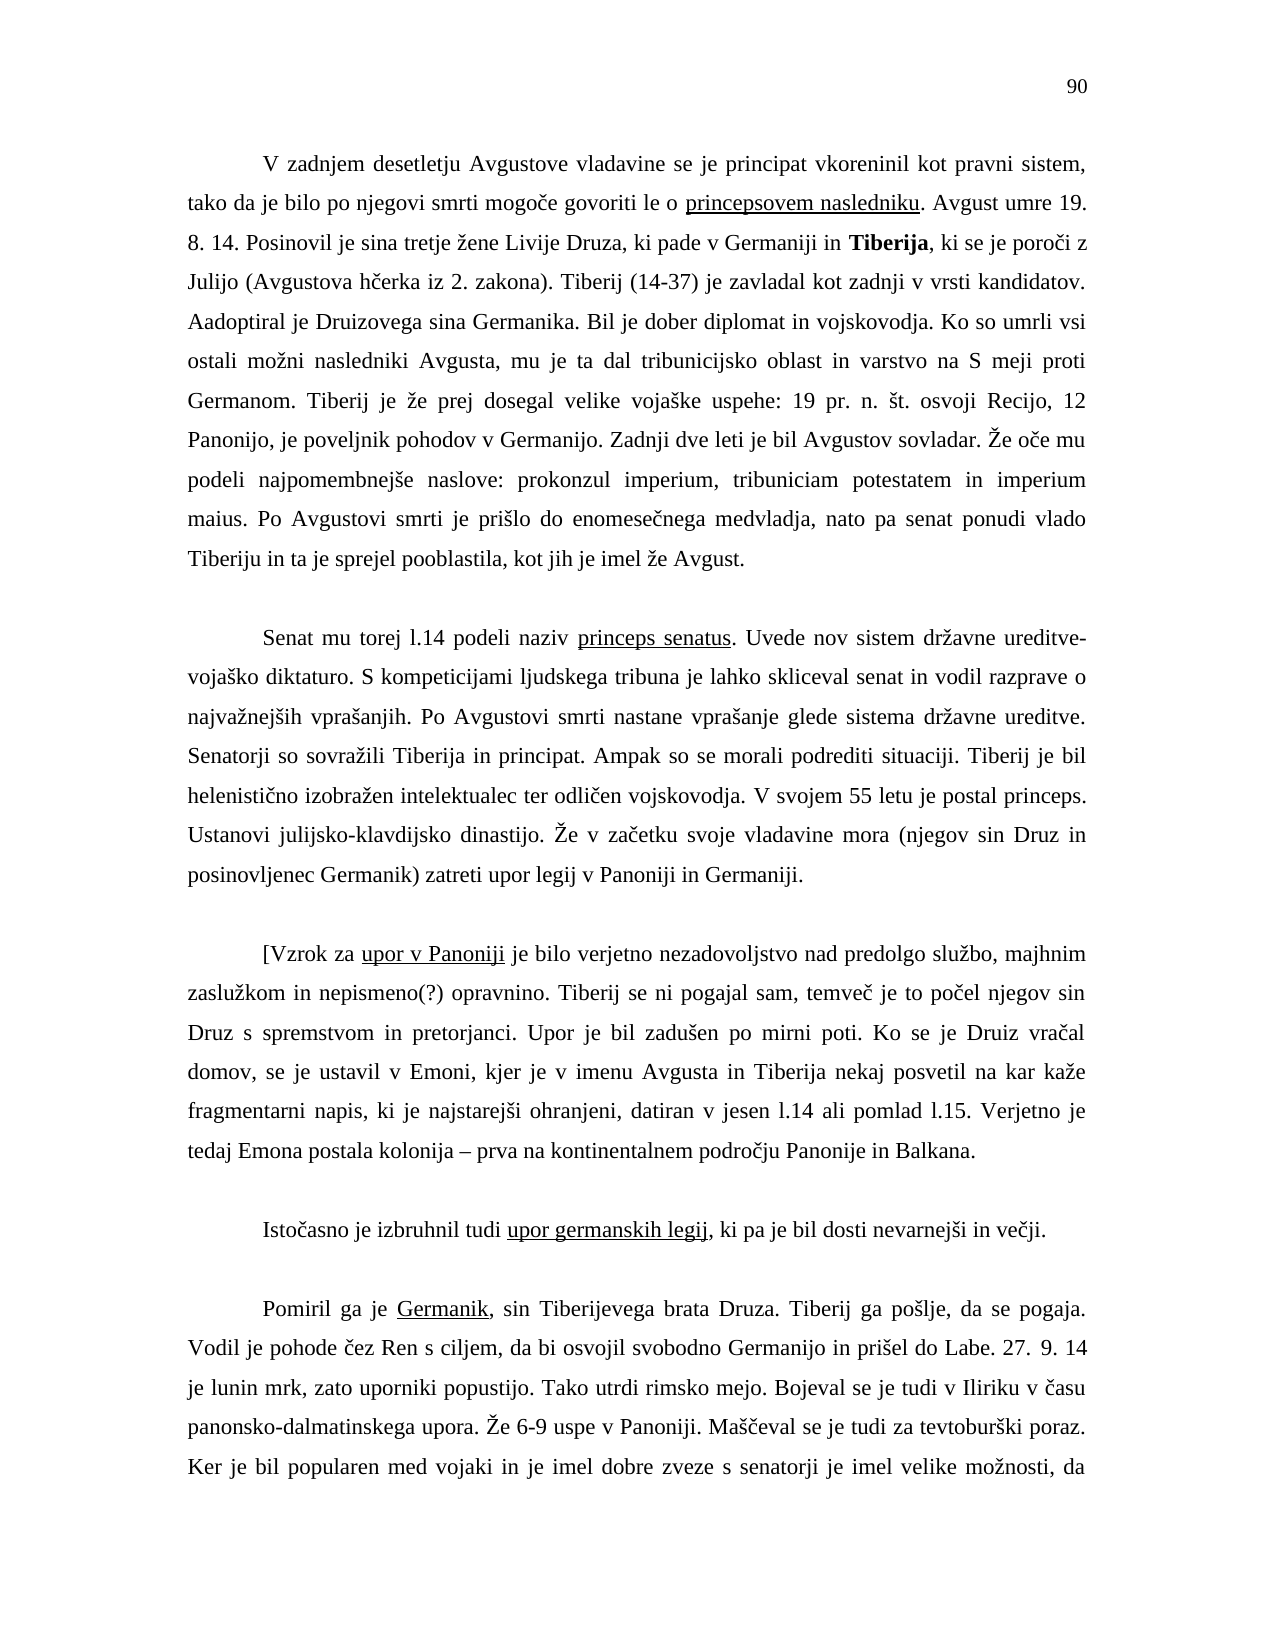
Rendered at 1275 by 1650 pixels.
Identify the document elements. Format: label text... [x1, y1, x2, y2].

text Senat mu torej l.14 podeli naziv princeps senatus. Uvede nov sistem državne ureditve- vojaško diktaturo. S kompeticijami ljudskega tribuna je lahko skliceval senat in vodil razprave o najvažnejših vprašanjih. Po Avgustovi smrti nastane vprašanje glede sistema državne ureditve. Senatorji so sovražili Tiberija in principat. Ampak so se morali podrediti situaciji. Tiberij je bil helenistično izobražen intelektualec ter odličen vojskovodja. V svojem 55 letu je postal princeps. Ustanovi julijsko-klavdijsko dinastijo. Že v začetku svoje vladavine mora (njegov sin Druz in posinovljenec Germanik) zatreti upor legij v Panoniji in Germaniji. [187, 624, 1087, 887]
text [Vzrok za upor v Panoniji je bilo verjetno nezadovoljstvo nad predolgo službo, majhnim zaslužkom in nepismeno(?) opravnino. Tiberij se ni pogajal sam, temveč je to počel njegov sin Druz s spremstvom in pretorjanci. Upor je bil zadušen po mirni poti. Ko se je Druiz vračal domov, se je ustavil v Emoni, kjer je v imenu Avgusta in Tiberija nekaj posvetil na kar kaže fragmentarni napis, ki je najstarejši ohranjeni, datiran v jesen l.14 ali pomlad l.15. Verjetno je tedaj Emona postala kolonija – prva na kontinentalnem področju Panonije in Balkana. [187, 939, 1087, 1163]
text Istočasno je izbruhnil tudi upor germanskih legij, ki pa je bil dosti nevarnejši in večji. [187, 1216, 1087, 1242]
text V zadnjem desetletju Avgustove vladavine se je principat vkoreninil kot pravni sistem, tako da je bilo po njegovi smrti mogoče govoriti le o princepsovem nasledniku. Avgust umre 19. 8. 14. Posinovil je sina tretje žene Livije Druza, ki pade v Germaniji in Tiberija, ki se je poroči z Julijo (Avgustova hčerka iz 2. zakona). Tiberij (14-37) je zavladal kot zadnji v vrsti kandidatov. Aadoptiral je Druizovega sina Germanika. Bil je dober diplomat in vojskovodja. Ko so umrli vsi ostali možni nasledniki Avgusta, mu je ta dal tribunicijsko oblast in varstvo na S meji proti Germanom. Tiberij je že prej dosegal velike vojaške uspehe: 19 pr. n. št. osvoji Recijo, 12 Panonijo, je poveljnik pohodov v Germanijo. Zadnji dve leti je bil Avgustov sovladar. Že oče mu podeli najpomembnejše naslove: prokonzul imperium, tribuniciam potestatem in imperium maius. Po Avgustovi smrti je prišlo do enomesečnega medvladja, nato pa senat ponudi vlado Tiberiju in ta je sprejel pooblastila, kot jih je imel že Avgust. [187, 150, 1087, 571]
text Pomiril ga je Germanik, sin Tiberijevega brata Druza. Tiberij ga pošlje, da se pogaja. Vodil je pohode čez Ren s ciljem, da bi osvojil svobodno Germanijo in prišel do Labe. 27. 9. 14 je lunin mrk, zato uporniki popustijo. Tako utrdi rimsko mejo. Bojeval se je tudi v Iliriku v času panonsko-dalmatinskega upora. Že 6-9 uspe v Panoniji. Maščeval se je tudi za tevtoburški poraz. Ker je bil popularen med vojaki in je imel dobre zveze s senatorji je imel velike možnosti, da [187, 1295, 1087, 1479]
